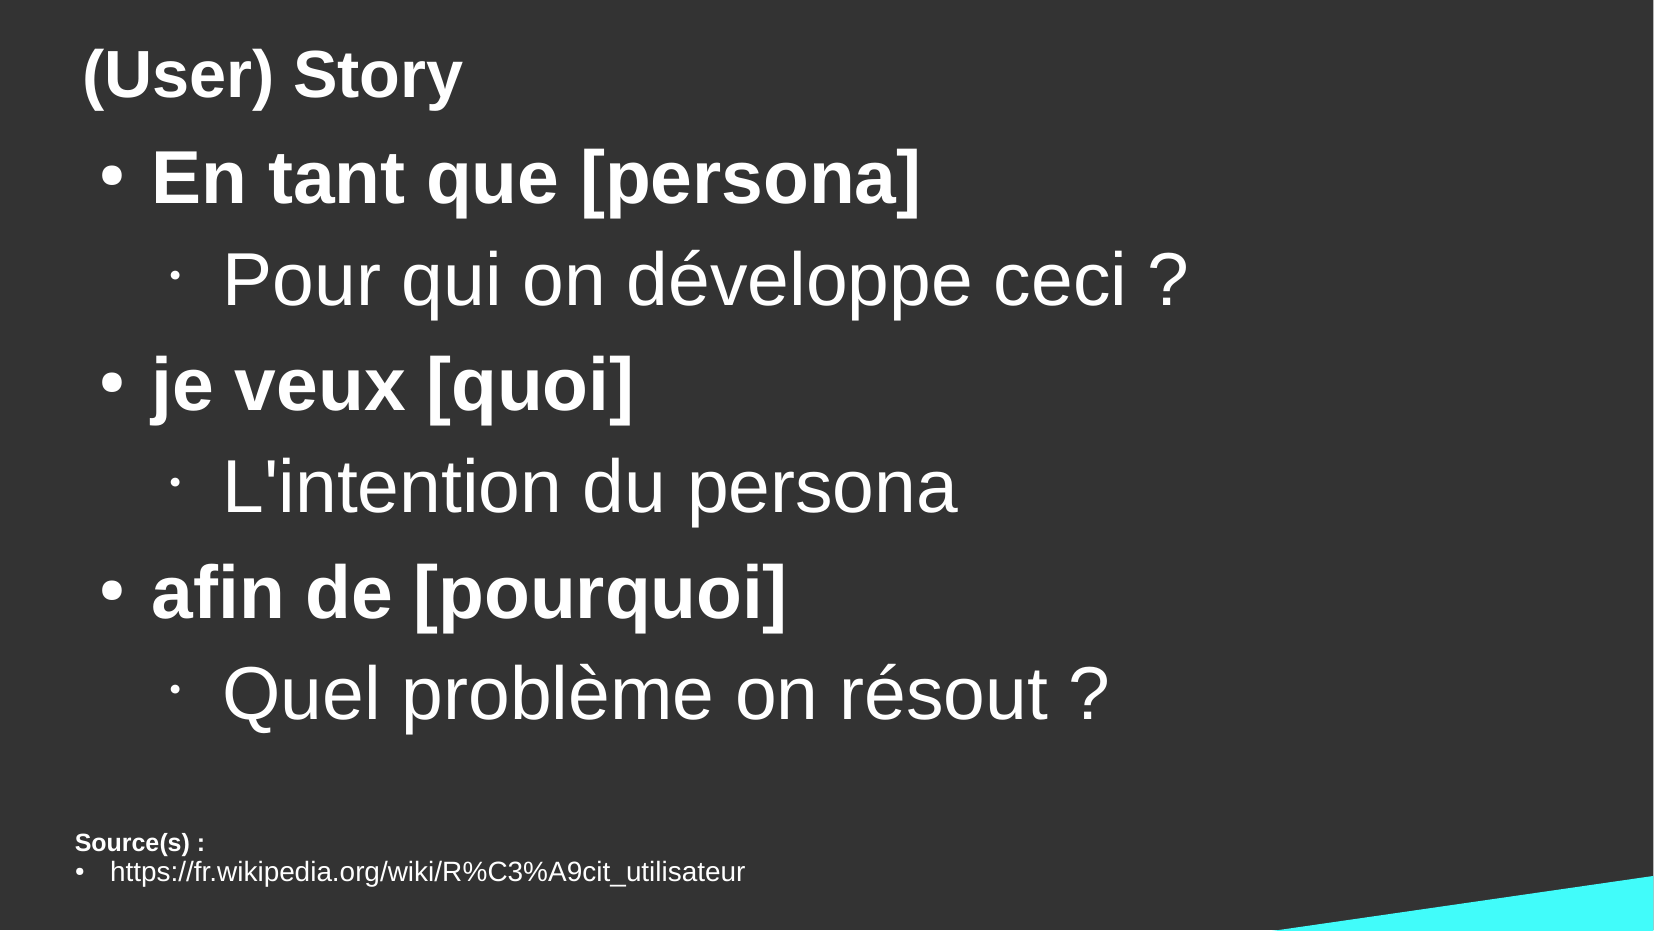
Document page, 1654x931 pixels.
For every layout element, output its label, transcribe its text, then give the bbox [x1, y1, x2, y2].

text_box [1271, 875, 1654, 931]
list En tant que [persona] Pour qui on développe ceci ? je veux [quoi] L'intention du persona afin de [pourquoi] Quel problème on résout ? [80, 135, 1620, 777]
text_box Source(s) : https://fr.wikipedia.org/wiki/R%C3%A9cit_utilisateur [60, 821, 1546, 921]
title (User) Story [82, 37, 1571, 122]
